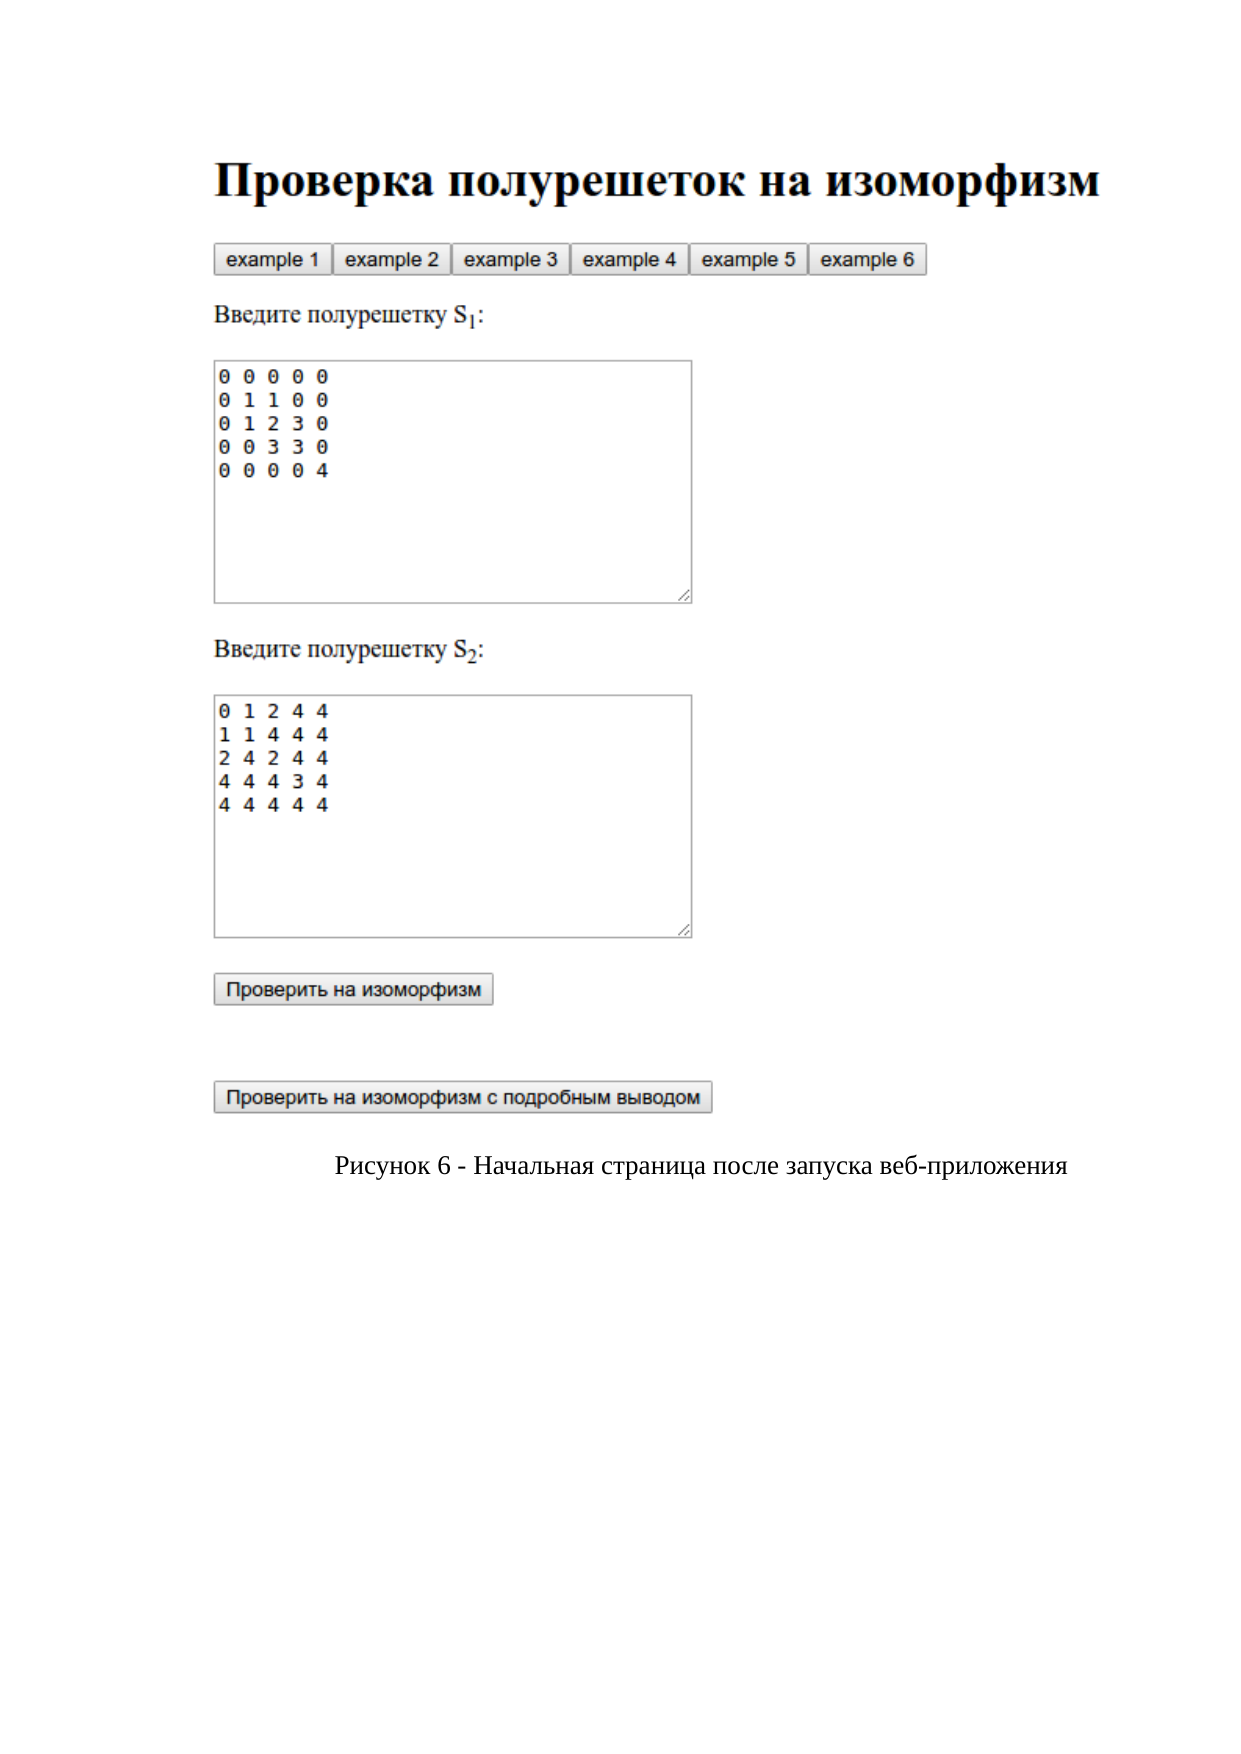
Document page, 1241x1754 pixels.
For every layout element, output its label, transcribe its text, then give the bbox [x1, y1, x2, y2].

picture [203, 118, 1126, 1134]
text Рисунок 6 - Начальная страница после запуска веб-приложения [177, 1134, 1152, 1180]
